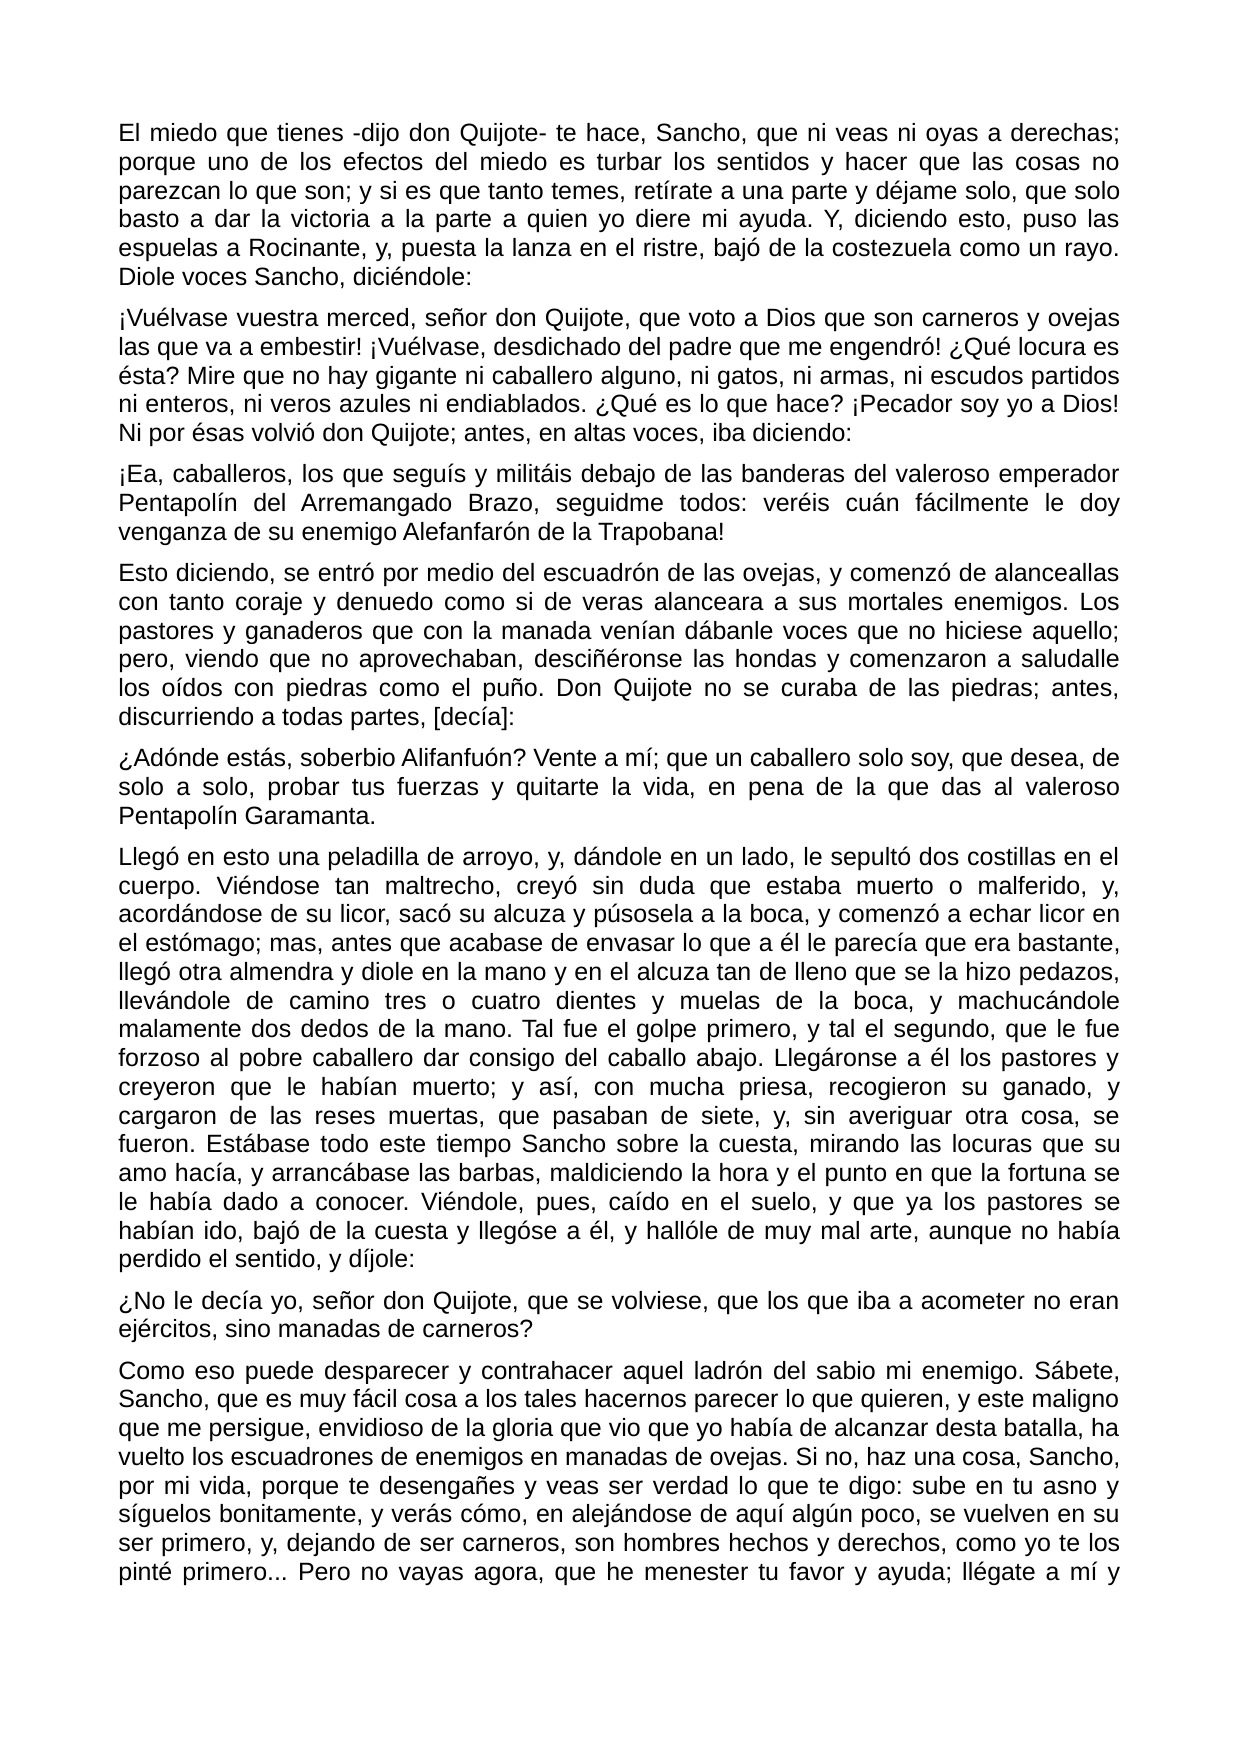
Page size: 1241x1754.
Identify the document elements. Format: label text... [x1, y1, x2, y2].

text ¡Ea, caballeros, los que seguís y militáis debajo de las banderas del valeroso emperador Pentapolín del Arremangado Brazo, seguidme todos: veréis cuán fácilmente le doy venganza de su enemigo Alefanfarón de la Trapobana! [118, 459, 1122, 546]
text Como eso puede desparecer y contrahacer aquel ladrón del sabio mi enemigo. Sábete, Sancho, que es muy fácil cosa a los tales hacernos parecer lo que quieren, y este maligno que me persigue, envidioso de la gloria que vio que yo había de alcanzar desta batalla, ha vuelto los escuadrones de enemigos en manadas de ovejas. Si no, haz una cosa, Sancho, por mi vida, porque te desengañes y veas ser verdad lo que te digo: sube en tu asno y síguelos bonitamente, y verás cómo, en alejándose de aquí algún poco, se vuelven en su ser primero, y, dejando de ser carneros, son hombres hechos y derechos, como yo te los pinté primero... Pero no vayas agora, que he menester tu favor y ayuda; llégate a mí y [118, 1356, 1122, 1586]
text ¡Vuélvase vuestra merced, señor don Quijote, que voto a Dios que son carneros y ovejas las que va a embestir! ¡Vuélvase, desdichado del padre que me engendró! ¿Qué locura es ésta? Mire que no hay gigante ni caballero alguno, ni gatos, ni armas, ni escudos partidos ni enteros, ni veros azules ni endiablados. ¿Qué es lo que hace? ¡Pecador soy yo a Dios! Ni por ésas volvió don Quijote; antes, en altas voces, iba diciendo: [118, 303, 1122, 447]
text ¿No le decía yo, señor don Quijote, que se volviese, que los que iba a acometer no eran ejércitos, sino manadas de carneros? [118, 1286, 1122, 1343]
text Esto diciendo, se entró por medio del escuadrón de las ovejas, y comenzó de alanceallas con tanto coraje y denuedo como si de veras alanceara a sus mortales enemigos. Los pastores y ganaderos que con la manada venían dábanle voces que no hiciese aquello; pero, viendo que no aprovechaban, desciñéronse las hondas y comenzaron a saludalle los oídos con piedras como el puño. Don Quijote no se curaba de las piedras; antes, discurriendo a todas partes, [decía]: [118, 558, 1122, 731]
text Llegó en esto una peladilla de arroyo, y, dándole en un lado, le sepultó dos costillas en el cuerpo. Viéndose tan maltrecho, creyó sin duda que estaba muerto o malferido, y, acordándose de su licor, sacó su alcuza y púsosela a la boca, y comenzó a echar licor en el estómago; mas, antes que acabase de envasar lo que a él le parecía que era bastante, llegó otra almendra y diole en la mano y en el alcuza tan de lleno que se la hizo pedazos, llevándole de camino tres o cuatro dientes y muelas de la boca, y machucándole malamente dos dedos de la mano. Tal fue el golpe primero, y tal el segundo, que le fue forzoso al pobre caballero dar consigo del caballo abajo. Llegáronse a él los pastores y creyeron que le habían muerto; y así, con mucha priesa, recogieron su ganado, y cargaron de las reses muertas, que pasaban de siete, y, sin averiguar otra cosa, se fueron. Estábase todo este tiempo Sancho sobre la cuesta, mirando las locuras que su amo hacía, y arrancábase las barbas, maldiciendo la hora y el punto en que la fortuna se le había dado a conocer. Viéndole, pues, caído en el suelo, y que ya los pastores se habían ido, bajó de la cuesta y llegóse a él, y hallóle de muy mal arte, aunque no había perdido el sentido, y díjole: [118, 842, 1122, 1273]
text ¿Adónde estás, soberbio Alifanfuón? Vente a mí; que un caballero solo soy, que desea, de solo a solo, probar tus fuerzas y quitarte la vida, en pena de la que das al valeroso Pentapolín Garamanta. [118, 743, 1122, 829]
text El miedo que tienes -dijo don Quijote- te hace, Sancho, que ni veas ni oyas a derechas; porque uno de los efectos del miedo es turbar los sentidos y hacer que las cosas no parezcan lo que son; y si es que tanto temes, retírate a una parte y déjame solo, que solo basto a dar la victoria a la parte a quien yo diere mi ayuda. Y, diciendo esto, puso las espuelas a Rocinante, y, puesta la lanza en el ristre, bajó de la costezuela como un rayo. Diole voces Sancho, diciéndole: [118, 118, 1122, 291]
